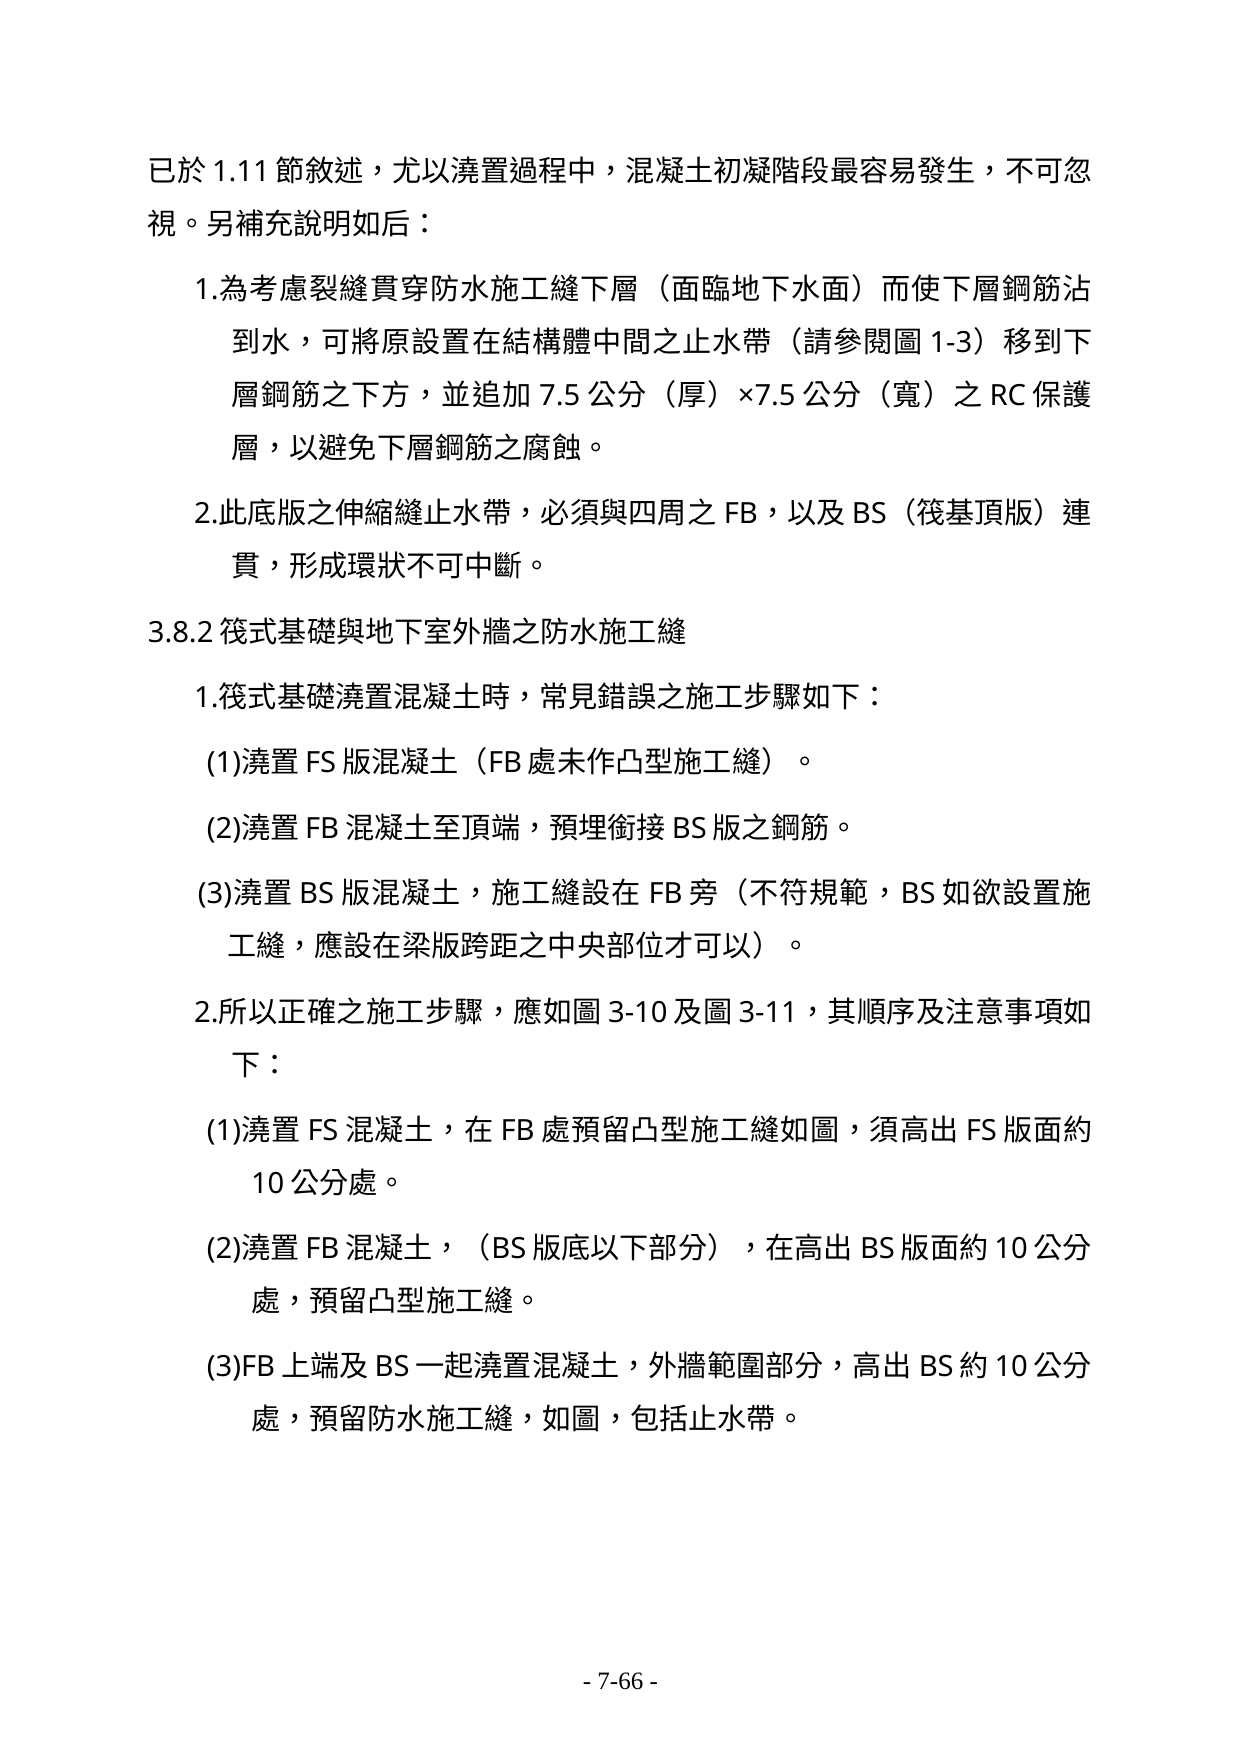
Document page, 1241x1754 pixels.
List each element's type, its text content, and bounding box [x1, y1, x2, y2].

text (2)澆置FB混凝土至頂端，預埋銜接BS版之鋼筋。 [207, 804, 1092, 847]
text 1.為考慮裂縫貫穿防水施工縫下層（面臨地下水面）而使下層鋼筋沾到水，可將原設置在結構體中間之止水帶（請參閱圖1-3）移到下層鋼筋之下方，並追加7.5公分（厚）×7.5公分（寬）之RC保護層，以避免下層鋼筋之腐蝕。 [194, 266, 1092, 467]
text 2.所以正確之施工步驟，應如圖3-10及圖3-11，其順序及注意事項如下： [194, 988, 1092, 1083]
text (3)澆置BS版混凝土，施工縫設在FB旁（不符規範，BS如欲設置施工縫，應設在梁版跨距之中央部位才可以）。 [198, 870, 1092, 965]
text (3)FB上端及BS一起澆置混凝土，外牆範圍部分，高出BS約10公分處，預留防水施工縫，如圖，包括止水帶。 [207, 1343, 1092, 1438]
text 2.此底版之伸縮縫止水帶，必須與四周之FB，以及BS（筏基頂版）連貫，形成環狀不可中斷。 [194, 490, 1092, 585]
text (2)澆置FB混凝土，（BS版底以下部分），在高出BS版面約10公分處，預留凸型施工縫。 [207, 1225, 1092, 1320]
text (1)澆置FS混凝土，在FB處預留凸型施工縫如圖，須高出FS版面約10公分處。 [207, 1106, 1092, 1202]
text 已於1.11節敘述，尤以澆置過程中，混凝土初凝階段最容易發生，不可忽視。另補充說明如后： [148, 148, 1092, 243]
text (1)澆置FS版混凝土（FB處未作凸型施工縫）。 [207, 739, 1092, 781]
text 1.筏式基礎澆置混凝土時，常見錯誤之施工步驟如下： [194, 674, 1092, 716]
subtitle 3.8.2筏式基礎與地下室外牆之防水施工縫 [148, 608, 1092, 651]
